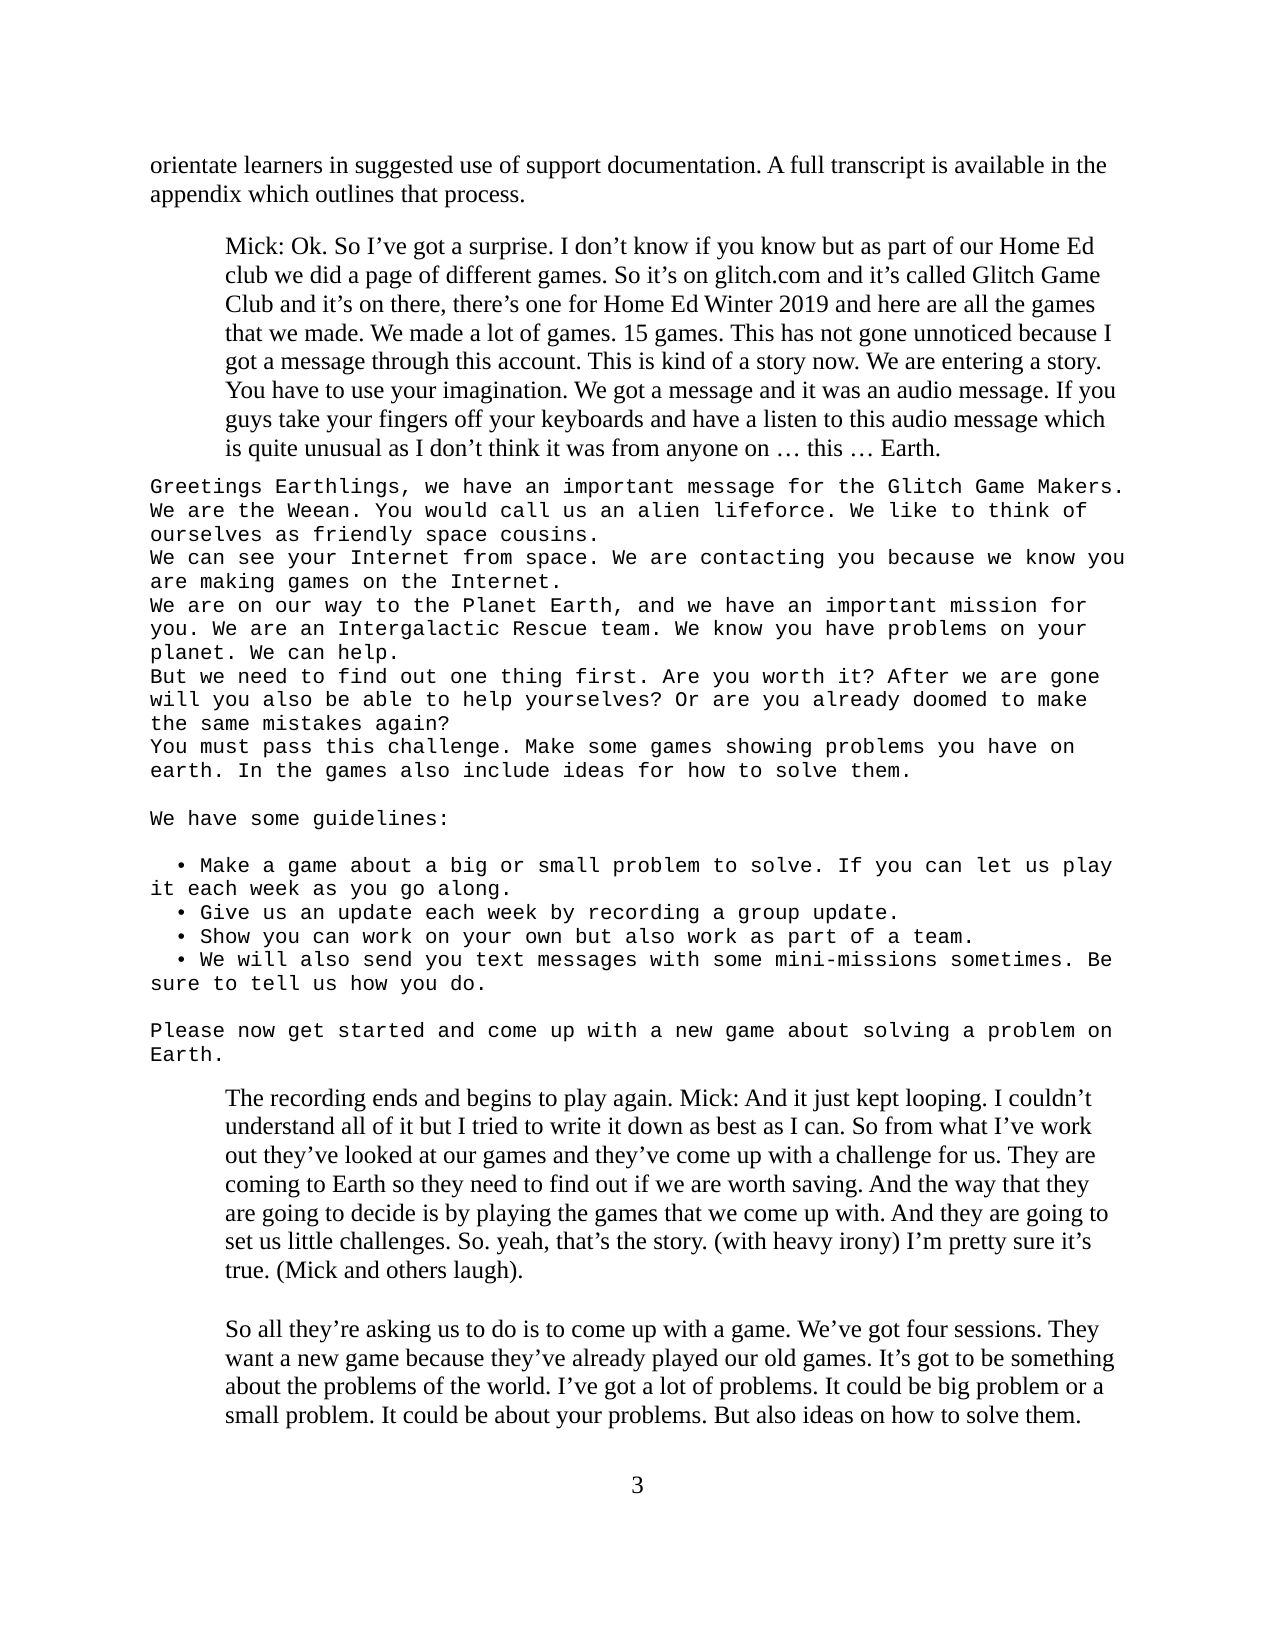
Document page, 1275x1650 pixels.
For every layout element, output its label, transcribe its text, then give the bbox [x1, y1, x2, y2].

text • Show you can work on your own but also work as part of a team. [150, 926, 1125, 949]
text • Make a game about a big or small problem to solve. If you can let us play it each week as you go along. [150, 855, 1125, 902]
text Greetings Earthlings, we have an important message for the Glitch Game Makers. [150, 476, 1125, 500]
text You must pass this challenge. Make some games showing problems you have on earth. In the games also include ideas for how to solve them. [150, 737, 1125, 784]
text We have some guidelines: [150, 807, 1125, 831]
text We are the Weean. You would call us an alien lifeforce. We like to think of ourselves as friendly space cousins. [150, 500, 1125, 547]
text We can see your Internet from space. We are contacting you because we know you are making games on the Internet. [150, 547, 1125, 595]
text Mick: Ok. So I’ve got a surprise. I don’t know if you know but as part of our Home Ed club we did a page of different games. So it’s on glitch.com and it’s called Glitch Game Club and it’s on there, there’s one for Home Ed Winter 2019 and here are all the games that we made. We made a lot of games. 15 games. This has not gone unnoticed because I got a message through this account. This is kind of a story now. We are entering a story. You have to use your imagination. We got a message and it was an audio message. If you guys take your fingers off your keyboards and have a listen to this audio message which is quite unusual as I don’t think it was from anyone on … this … Earth. [225, 231, 1125, 461]
text The recording ends and begins to play again. Mick: And it just kept looping. I couldn’t understand all of it but I tried to write it down as best as I can. So from what I’ve work out they’ve looked at our games and they’ve come up with a challenge for us. They are coming to Earth so they need to find out if we are worth saving. And the way that they are going to decide is by playing the games that we come up with. And they are going to set us little challenges. So. yeah, that’s the story. (with heavy irony) I’m pretty sure it’s true. (Mick and others laugh). [225, 1083, 1125, 1284]
text So all they’re asking us to do is to come up with a game. We’ve got four sessions. They want a new game because they’ve already played our old games. It’s got to be something about the problems of the world. I’ve got a lot of problems. It could be big problem or a small problem. It could be about your problems. But also ideas on how to solve them. [225, 1314, 1125, 1429]
text • Give us an update each week by recording a group update. [150, 902, 1125, 926]
text orientate learners in suggested use of support documentation. A full transcript is available in the appendix which outlines that process. [150, 150, 1125, 207]
text But we need to find out one thing first. Are you worth it? After we are gone will you also be able to help yourselves? Or are you already doomed to make the same mistakes again? [150, 666, 1125, 737]
text Please now get started and come up with a new game about solving a problem on Earth. [150, 1020, 1125, 1068]
text • We will also send you text messages with some mini-missions sometimes. Be sure to tell us how you do. [150, 949, 1125, 997]
text We are on our way to the Planet Earth, and we have an important mission for you. We are an Intergalactic Rescue team. We know you have problems on your planet. We can help. [150, 595, 1125, 666]
